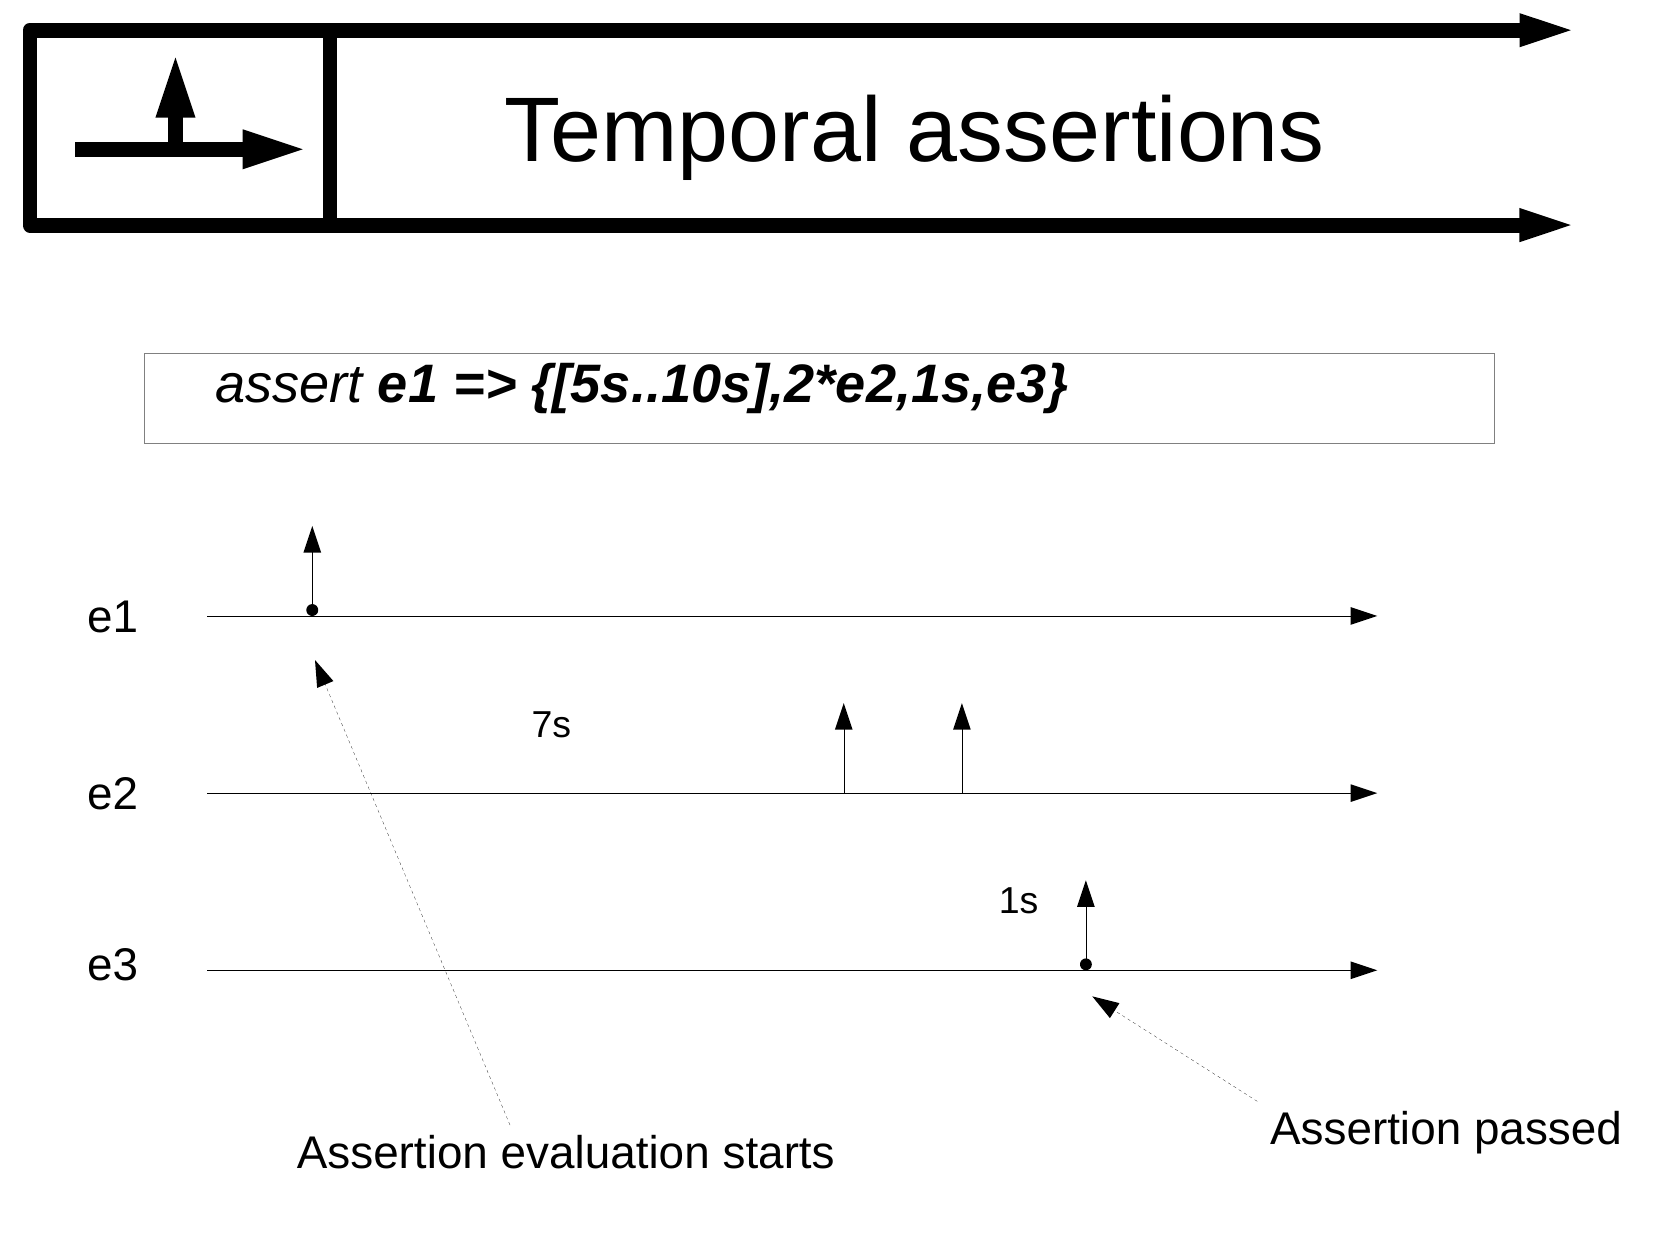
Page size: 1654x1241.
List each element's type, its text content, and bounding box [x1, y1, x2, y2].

text_box e2 [72, 760, 153, 827]
text_box Assertion evaluation starts [282, 1119, 850, 1186]
text_box e3 [72, 931, 153, 998]
text_box 1s [984, 872, 1075, 930]
list assert e1 => {[5s..10s],2*e2,1s,e3} [144, 353, 1495, 444]
title Temporal assertions [171, 38, 323, 218]
title Temporal assertions [337, 25, 1654, 233]
text_box Assertion passed [1255, 1095, 1638, 1162]
text_box 7s [516, 695, 587, 753]
text_box e1 [72, 583, 153, 650]
